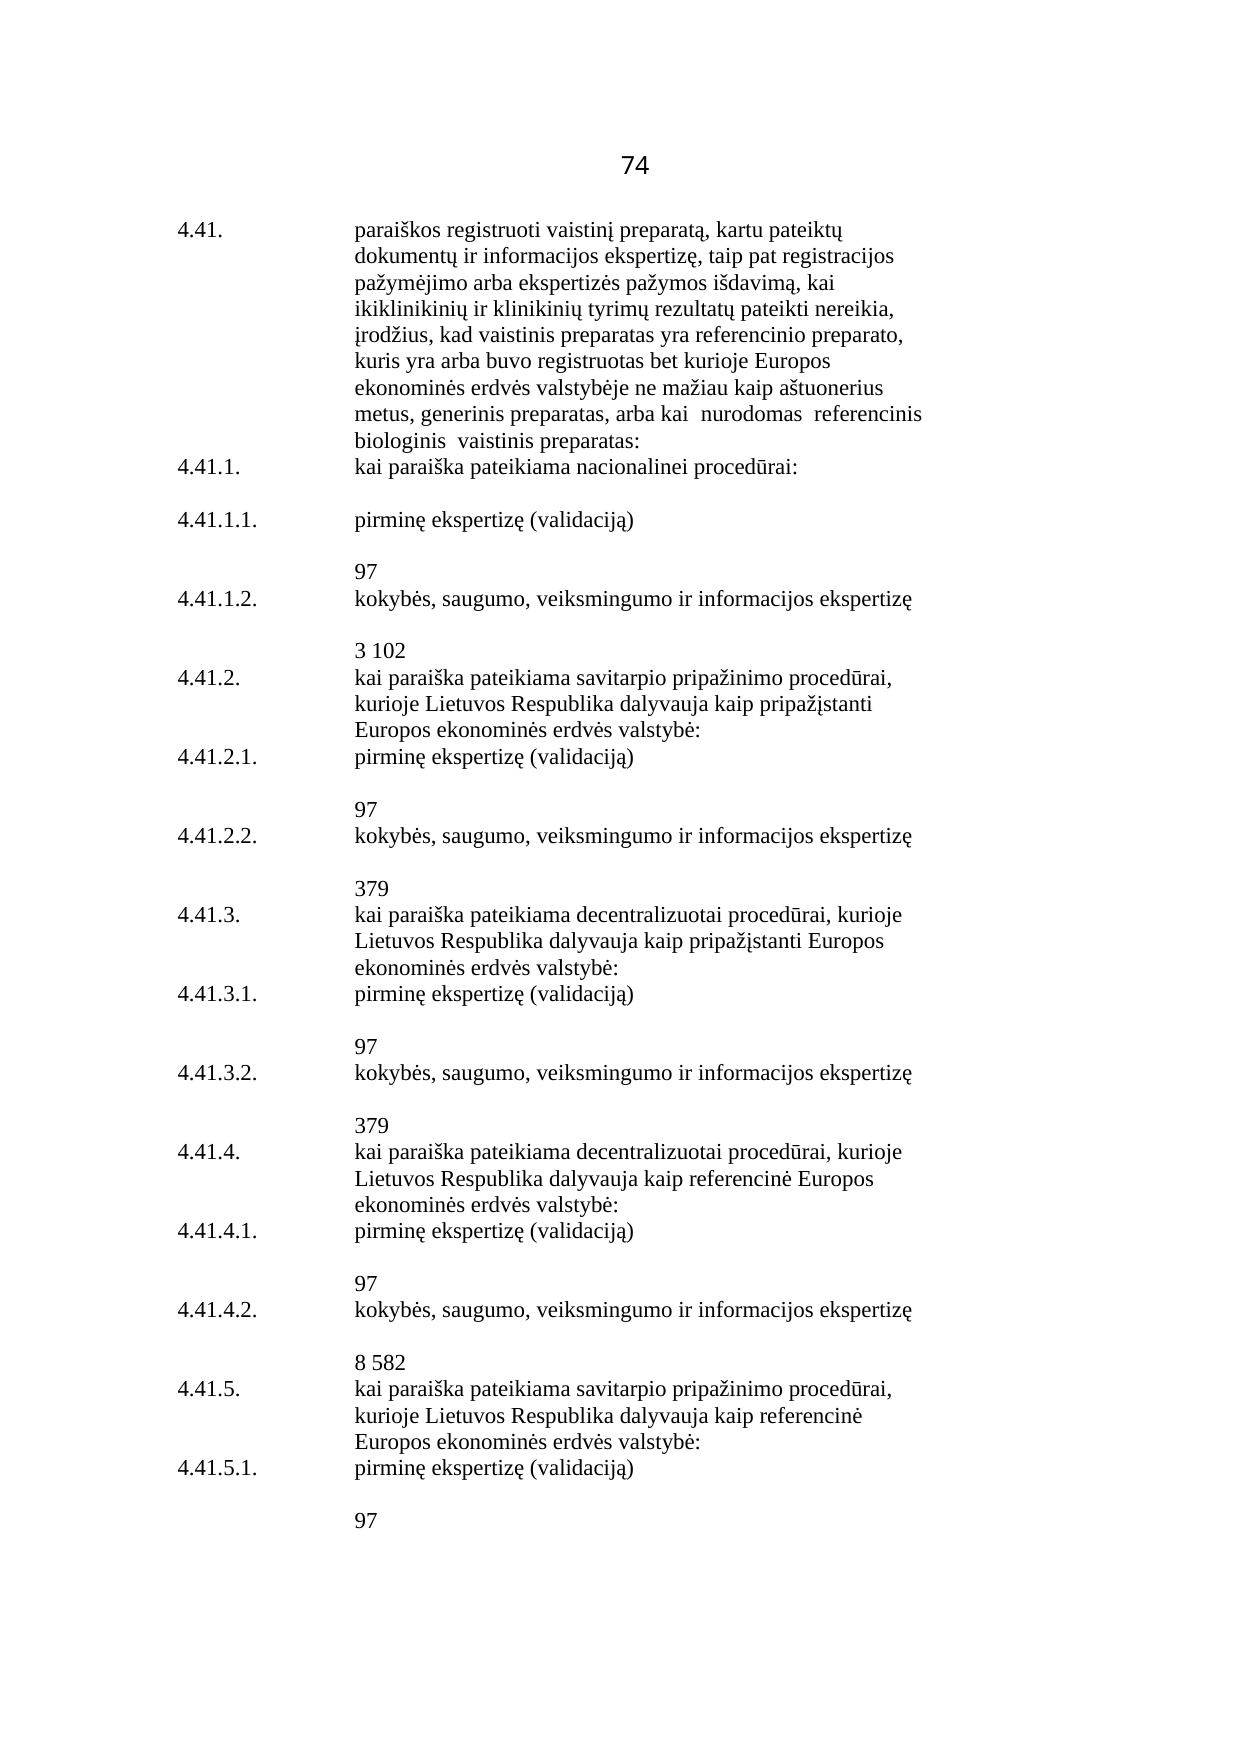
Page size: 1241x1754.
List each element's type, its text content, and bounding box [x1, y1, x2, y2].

text ekonominės erdvės valstybė: [354, 1191, 945, 1217]
text Lietuvos Respublika dalyvauja kaip referencinė Europos [354, 1164, 945, 1191]
text 4.41.2.2. kokybės, saugumo, veiksmingumo ir informacijos ekspertizę 379 [177, 822, 945, 901]
text 4.41.1.1. pirminę ekspertizę (validaciją) 97 [177, 506, 945, 585]
text 4.41.3. kai paraiška pateikiama decentralizuotai procedūrai, kurioje [177, 901, 945, 927]
text 4.41.1. kai paraiška pateikiama nacionalinei procedūrai: [177, 453, 945, 506]
text kuris yra arba buvo registruotas bet kurioje Europos [354, 348, 945, 374]
text 4.41.2.1. pirminę ekspertizę (validaciją) 97 [177, 743, 945, 822]
text 4.41. paraiškos registruoti vaistinį preparatą, kartu pateiktų [177, 216, 945, 242]
text pažymėjimo arba ekspertizės pažymos išdavimą, kai [354, 268, 945, 295]
text ikiklinikinių ir klinikinių tyrimų rezultatų pateikti nereikia, [354, 295, 945, 321]
text Europos ekonominės erdvės valstybė: [354, 1428, 945, 1454]
text Lietuvos Respublika dalyvauja kaip pripažįstanti Europos [354, 927, 945, 954]
text 4.41.4. kai paraiška pateikiama decentralizuotai procedūrai, kurioje [177, 1138, 945, 1164]
text ekonominės erdvės valstybė: [354, 954, 945, 980]
text 4.41.4.2. kokybės, saugumo, veiksmingumo ir informacijos ekspertizę 8 582 [177, 1296, 945, 1375]
text dokumentų ir informacijos ekspertizę, taip pat registracijos [354, 242, 945, 268]
text 4.41.5.1. pirminę ekspertizę (validaciją) 97 [177, 1454, 945, 1533]
text 4.41.1.2. kokybės, saugumo, veiksmingumo ir informacijos ekspertizę 3 102 [177, 585, 945, 664]
text 4.41.2. kai paraiška pateikiama savitarpio pripažinimo procedūrai, [177, 664, 945, 690]
text biologinis vaistinis preparatas: [354, 427, 945, 453]
text Europos ekonominės erdvės valstybė: [354, 717, 945, 743]
text ekonominės erdvės valstybėje ne mažiau kaip aštuonerius [354, 374, 945, 400]
text 4.41.3.1. pirminę ekspertizę (validaciją) 97 [177, 980, 945, 1059]
text 4.41.5. kai paraiška pateikiama savitarpio pripažinimo procedūrai, [177, 1375, 945, 1402]
text 4.41.4.1. pirminę ekspertizę (validaciją) 97 [177, 1217, 945, 1296]
text kurioje Lietuvos Respublika dalyvauja kaip pripažįstanti [354, 690, 945, 717]
text 4.41.3.2. kokybės, saugumo, veiksmingumo ir informacijos ekspertizę 379 [177, 1059, 945, 1138]
text metus, generinis preparatas, arba kai nurodomas referencinis [354, 400, 945, 427]
text įrodžius, kad vaistinis preparatas yra referencinio preparato, [354, 321, 945, 348]
text kurioje Lietuvos Respublika dalyvauja kaip referencinė [354, 1402, 945, 1428]
